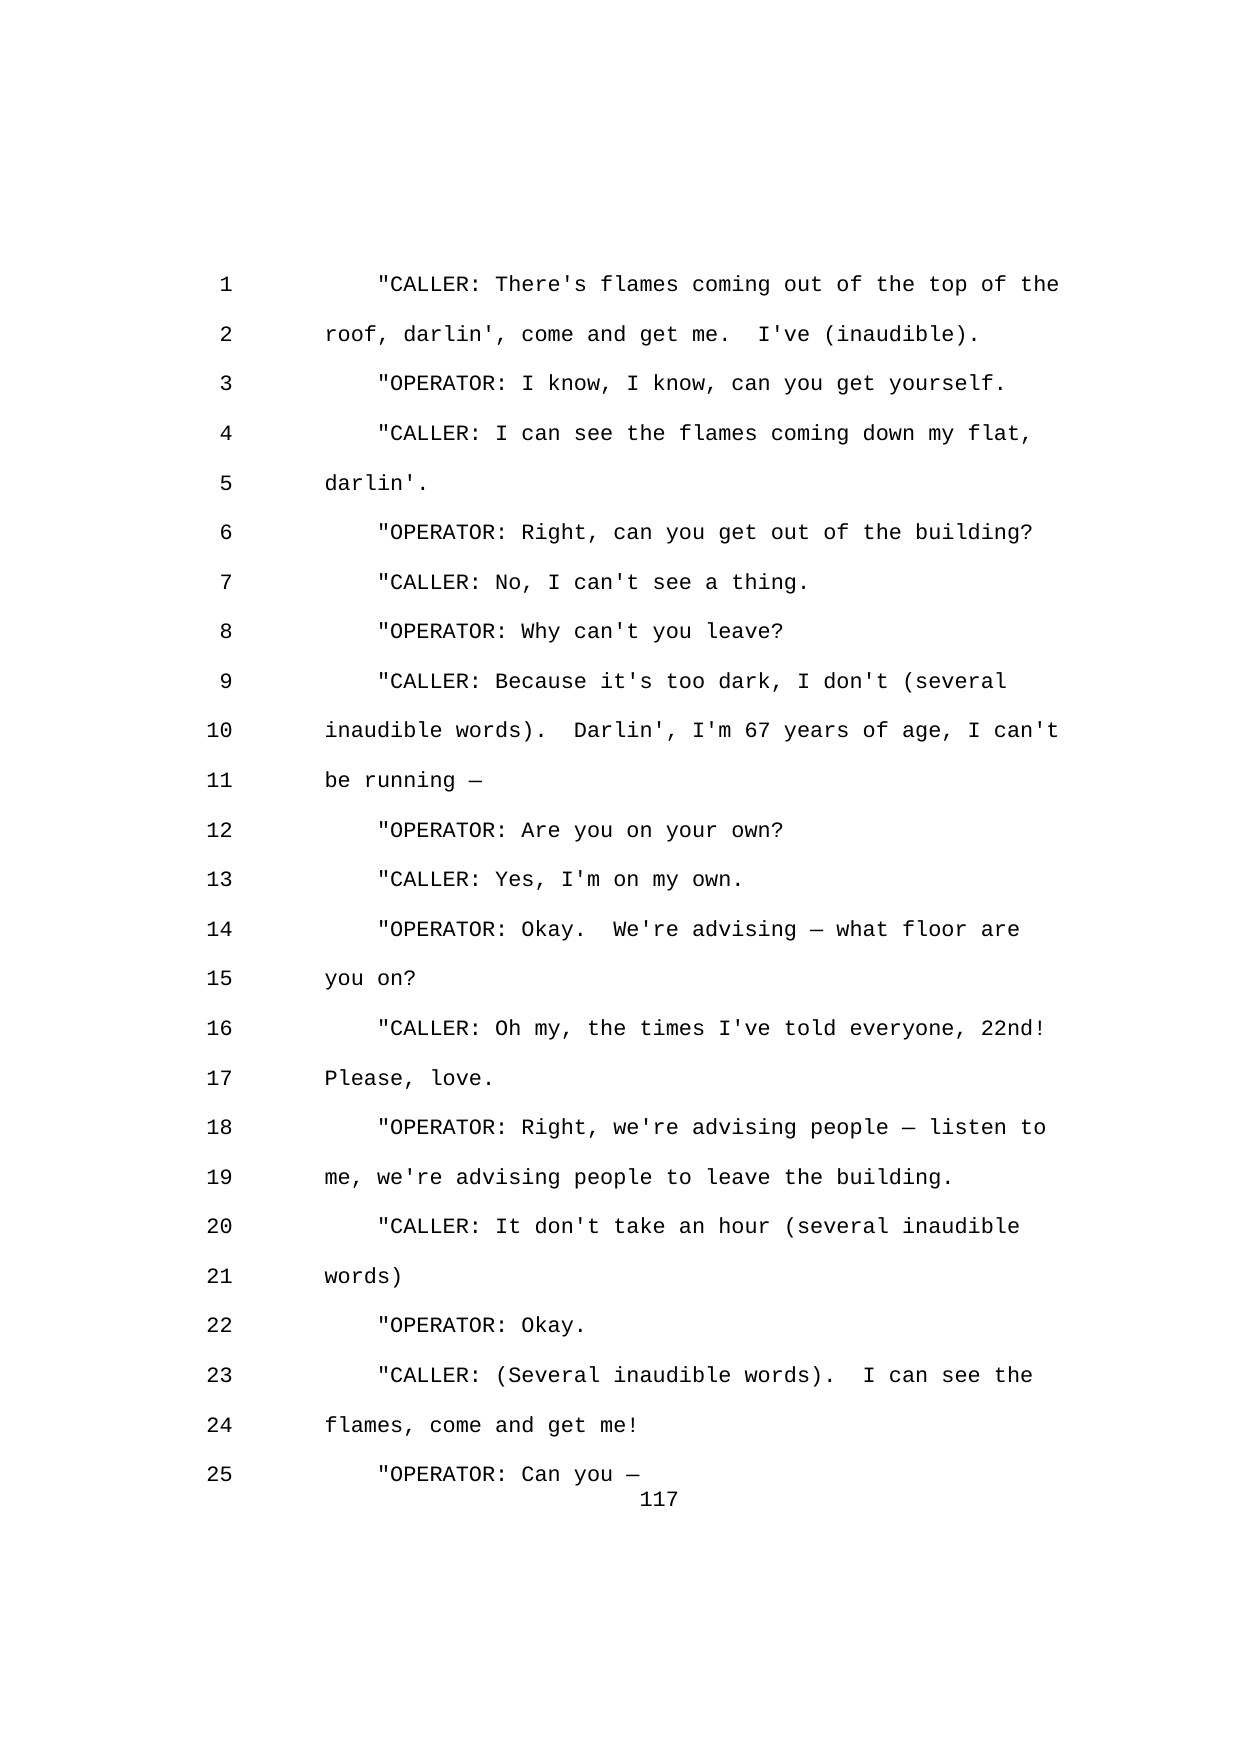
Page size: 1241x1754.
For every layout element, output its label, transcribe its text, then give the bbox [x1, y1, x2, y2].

text 13 "CALLER: Yes, I'm on my own. [75, 868, 1165, 893]
text 14 "OPERATOR: Okay. We're advising — what floor are [75, 918, 1165, 943]
text 2 roof, darlin', come and get me. I've (inaudible). [75, 323, 1165, 348]
text 10 inaudible words). Darlin', I'm 67 years of age, I can't [75, 719, 1165, 744]
text 23 "CALLER: (Several inaudible words). I can see the [75, 1364, 1165, 1389]
text 15 you on? [75, 967, 1165, 992]
text 21 words) [75, 1265, 1165, 1290]
text 25 "OPERATOR: Can you — [75, 1463, 1165, 1488]
text 4 "CALLER: I can see the flames coming down my flat, [75, 422, 1165, 447]
text 20 "CALLER: It don't take an hour (several inaudible [75, 1215, 1165, 1240]
text 7 "CALLER: No, I can't see a thing. [75, 571, 1165, 596]
text 1 "CALLER: There's flames coming out of the top of the [75, 273, 1165, 298]
text 19 me, we're advising people to leave the building. [75, 1166, 1165, 1191]
text 12 "OPERATOR: Are you on your own? [75, 819, 1165, 843]
text 18 "OPERATOR: Right, we're advising people — listen to [75, 1116, 1165, 1141]
text 16 "CALLER: Oh my, the times I've told everyone, 22nd! [75, 1017, 1165, 1042]
text 24 flames, come and get me! [75, 1414, 1165, 1438]
text 9 "CALLER: Because it's too dark, I don't (several [75, 670, 1165, 695]
text 11 be running — [75, 769, 1165, 794]
text 117 [75, 1488, 1165, 1513]
text 8 "OPERATOR: Why can't you leave? [75, 620, 1165, 645]
text 5 darlin'. [75, 472, 1165, 496]
text 22 "OPERATOR: Okay. [75, 1314, 1165, 1339]
text 6 "OPERATOR: Right, can you get out of the building? [75, 521, 1165, 546]
text 17 Please, love. [75, 1067, 1165, 1091]
text 3 "OPERATOR: I know, I know, can you get yourself. [75, 372, 1165, 397]
